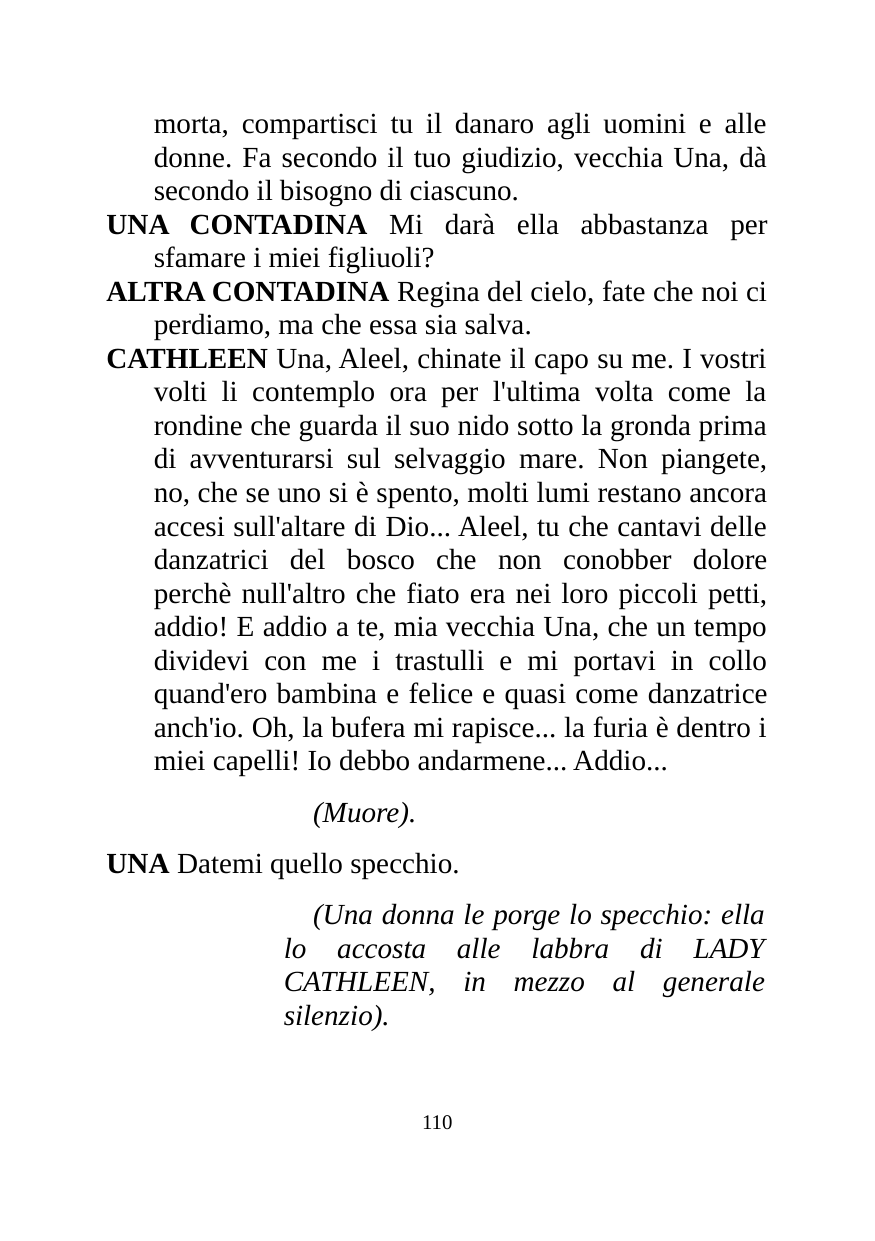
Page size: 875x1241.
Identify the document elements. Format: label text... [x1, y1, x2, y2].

text UNA Datemi quello specchio. [106, 846, 768, 879]
text (Muore). [283, 795, 768, 828]
text UNA CONTADINA Mi darà ella abbastanza per sfamare i miei figliuoli? [106, 207, 768, 274]
text morta, compartisci tu il danaro agli uomini e alle donne. Fa secondo il tuo giudizio, vecchia Una, dà secondo il bisogno di ciascuno. [106, 106, 768, 207]
text ALTRA CONTADINA Regina del cielo, fate che noi ci perdiamo, ma che essa sia salva. [106, 274, 768, 341]
text (Una donna le porge lo specchio: ella lo accosta alle labbra di LADY CATHLEEN, in mezzo al generale silenzio). [283, 897, 768, 1031]
text CATHLEEN Una, Aleel, chinate il capo su me. I vostri volti li contemplo ora per l'ultima volta come la rondine che guarda il suo nido sotto la gronda prima di avventurarsi sul selvaggio mare. Non piangete, no, che se uno si è spento, molti lumi restano ancora accesi sull'altare di Dio... Aleel, tu che cantavi delle danzatrici del bosco che non conobber dolore perchè null'altro che fiato era nei loro piccoli petti, addio! E addio a te, mia vecchia Una, che un tempo dividevi con me i trastulli e mi portavi in collo quand'ero bambina e felice e quasi come danzatrice anch'io. Oh, la bufera mi rapisce... la furia è dentro i miei capelli! Io debbo andarmene... Addio... [106, 341, 768, 777]
